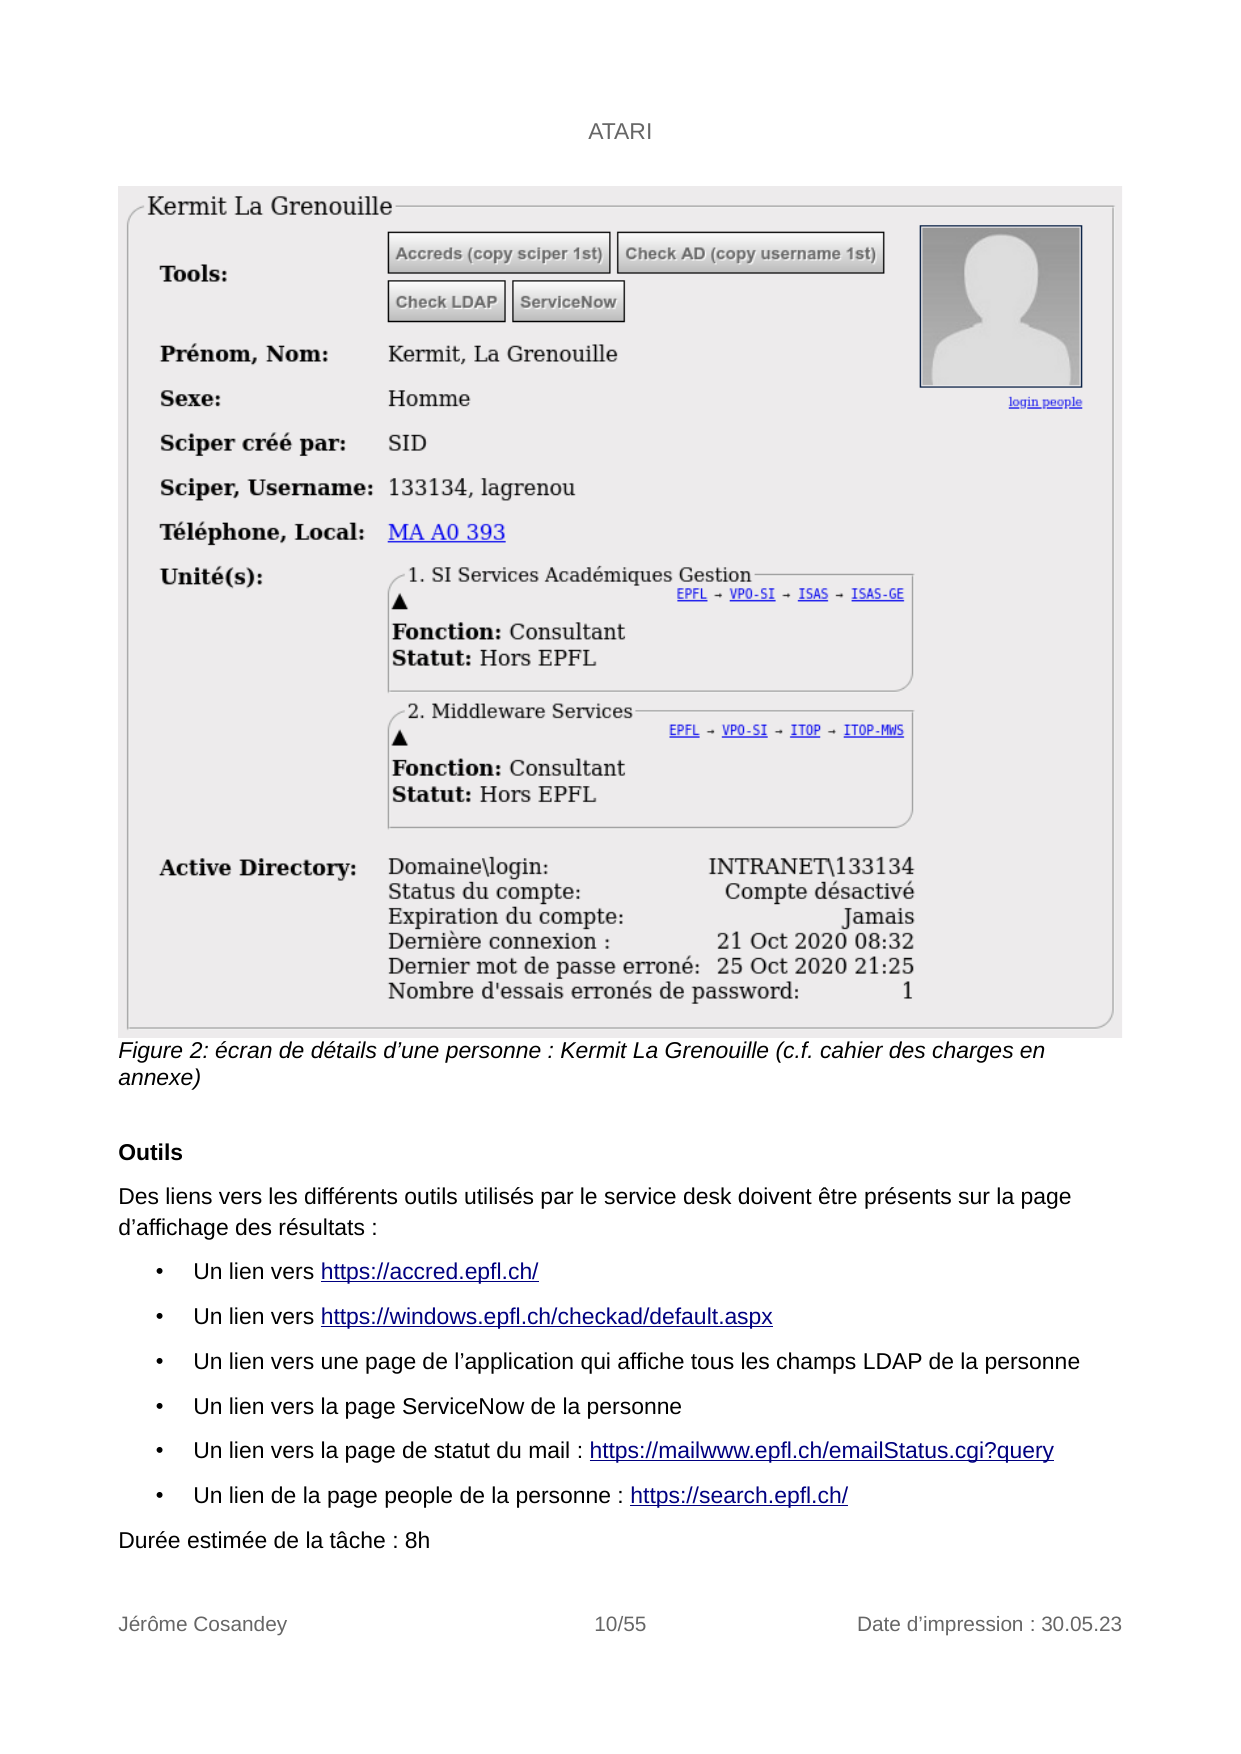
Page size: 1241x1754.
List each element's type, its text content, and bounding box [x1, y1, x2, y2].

text Des liens vers les différents outils utilisés par le service desk doivent être présents sur la page d’affichage des résultats : [118, 1183, 1122, 1240]
picture [118, 186, 1123, 1038]
text Figure 2: écran de détails d’une personne : Kermit La Grenouille (c.f. cahier des charges en annexe) [118, 1038, 1122, 1090]
list Un lien vers une page de l’application qui affiche tous les champs LDAP de la personne [156, 1348, 1122, 1374]
text Durée estimée de la tâche : 8h [118, 1527, 1122, 1553]
list Un lien vers https://accred.epfl.ch/ [156, 1258, 1122, 1285]
list Un lien vers la page de statut du mail : https://mailwww.epfl.ch/emailStatus.cgi?query [156, 1437, 1122, 1464]
text Outils [118, 1138, 1122, 1165]
list Un lien vers https://windows.epfl.ch/checkad/default.aspx [156, 1303, 1122, 1329]
list Un lien vers la page ServiceNow de la personne [156, 1393, 1122, 1419]
list Un lien de la page people de la personne : https://search.epfl.ch/ [156, 1482, 1122, 1509]
